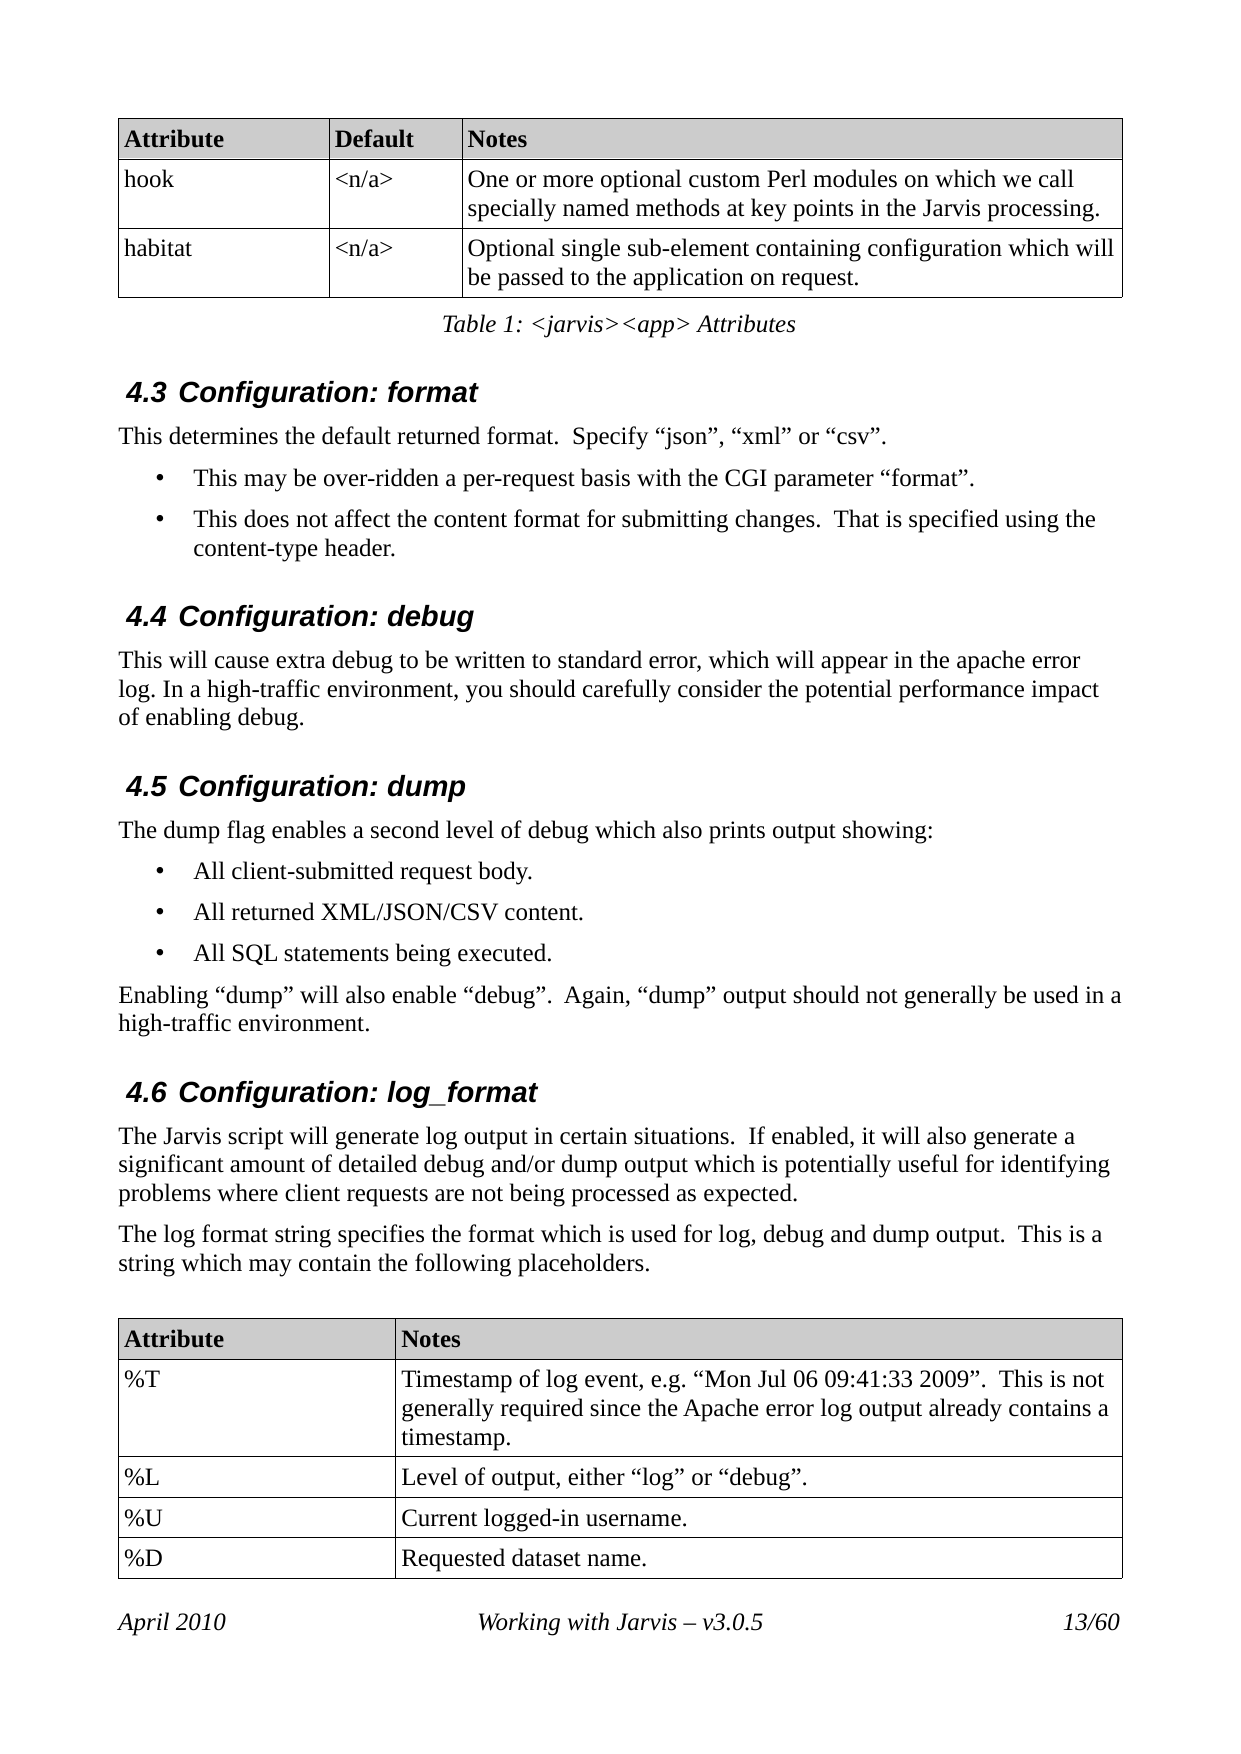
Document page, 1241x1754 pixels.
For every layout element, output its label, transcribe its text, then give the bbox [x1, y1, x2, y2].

list All client-submitted request body. [156, 856, 1122, 885]
text This determines the default returned format. Specify “json”, “xml” or “csv”. [118, 421, 1122, 450]
table_header Notes [463, 119, 1122, 158]
table_cell %D [119, 1538, 395, 1577]
text The log format string specifies the format which is used for log, debug and dump output. This is a string which may contain the following placeholders. [118, 1219, 1122, 1277]
table_cell One or more optional custom Perl modules on which we call specially named methods at key points in the Jarvis processing. [463, 160, 1122, 227]
table_cell Requested dataset name. [396, 1538, 1122, 1577]
text Enabling “dump” will also enable “debug”. Again, “dump” output should not generally be used in a high-traffic environment. [118, 980, 1122, 1037]
subtitle Configuration: dump [118, 769, 1122, 802]
table_cell <n/a> [330, 160, 462, 227]
table_cell %T [119, 1360, 395, 1456]
list All SQL statements being executed. [156, 938, 1122, 967]
list This does not affect the content format for submitting changes. That is specified using the content-type header. [156, 504, 1122, 561]
table_header Default [330, 119, 462, 158]
table_header Attribute [119, 119, 329, 158]
table_header Notes [396, 1319, 1122, 1359]
list All returned XML/JSON/CSV content. [156, 897, 1122, 926]
table_cell Current logged-in username. [396, 1498, 1122, 1537]
table_cell Optional single sub-element containing configuration which will be passed to the application on request. [463, 229, 1122, 297]
subtitle Configuration: format [118, 375, 1122, 409]
subtitle Configuration: log_format [118, 1075, 1122, 1108]
table_cell habitat [119, 229, 329, 297]
text This will cause extra debug to be written to standard error, which will appear in the apache error log. In a high-traffic environment, you should carefully consider the potential performance impact of enabling debug. [118, 645, 1122, 731]
subtitle Configuration: debug [118, 599, 1122, 632]
table_cell %L [119, 1457, 395, 1497]
text The Jarvis script will generate log output in certain situations. If enabled, it will also generate a significant amount of detailed debug and/or dump output which is potentially useful for identifying problems where client requests are not being processed as expected. [118, 1121, 1122, 1207]
text The dump flag enables a second level of debug which also prints output showing: [118, 815, 1122, 843]
table_cell %U [119, 1498, 395, 1537]
text Table 1: <jarvis><app> Attributes [118, 309, 1122, 338]
table_cell Level of output, either “log” or “debug”. [396, 1457, 1122, 1497]
table_cell <n/a> [330, 229, 462, 297]
table_cell hook [119, 160, 329, 227]
list This may be over-ridden a per-request basis with the CGI parameter “format”. [156, 463, 1122, 491]
table_header Attribute [119, 1319, 395, 1359]
table_cell Timestamp of log event, e.g. “Mon Jul 06 09:41:33 2009”. This is not generally required since the Apache error log output already contains a timestamp. [396, 1360, 1122, 1456]
